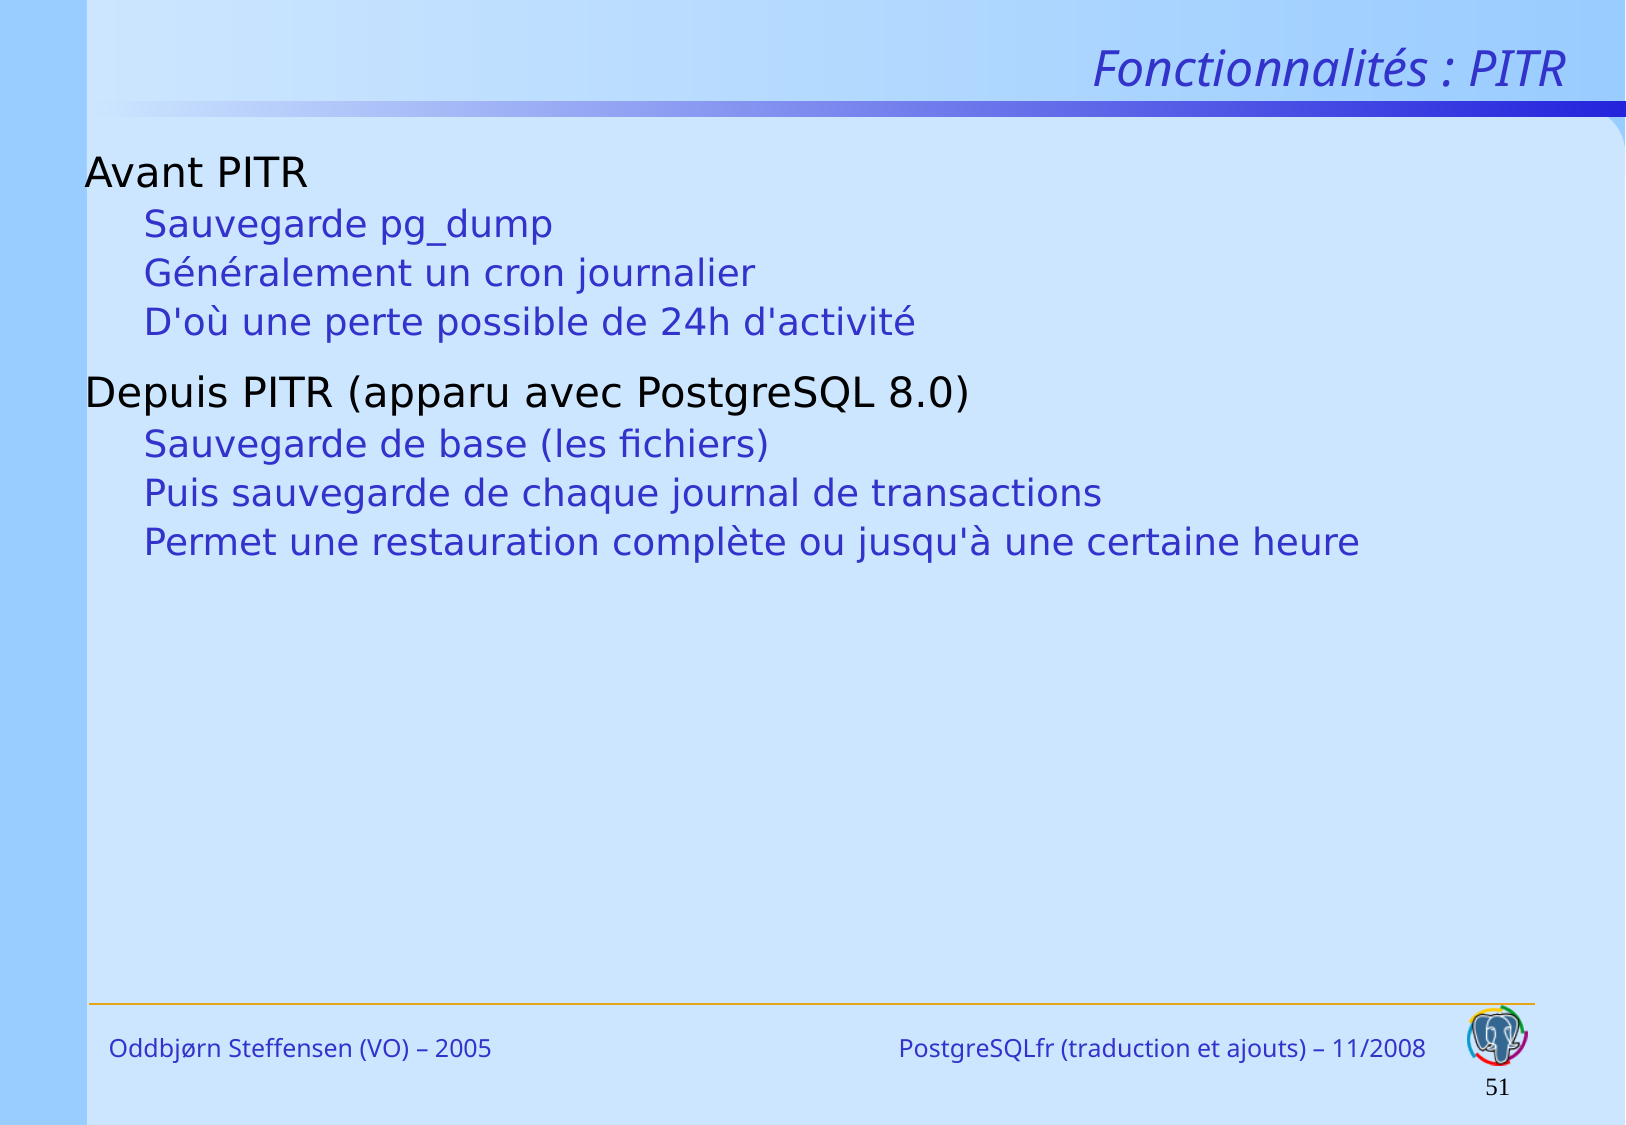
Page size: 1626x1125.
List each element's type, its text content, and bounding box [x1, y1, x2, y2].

list Avant PITR Sauvegarde pg_dump Généralement un cron journalier D'où une perte possible de 24h d'activité Depuis PITR (apparu avec PostgreSQL 8.0) Sauvegarde de base (les fichiers) Puis sauvegarde de chaque journal de transactions Permet une restauration complète ou jusqu'à une certaine heure [84, 148, 1548, 1072]
title Fonctionnalités : PITR [172, 0, 1567, 134]
